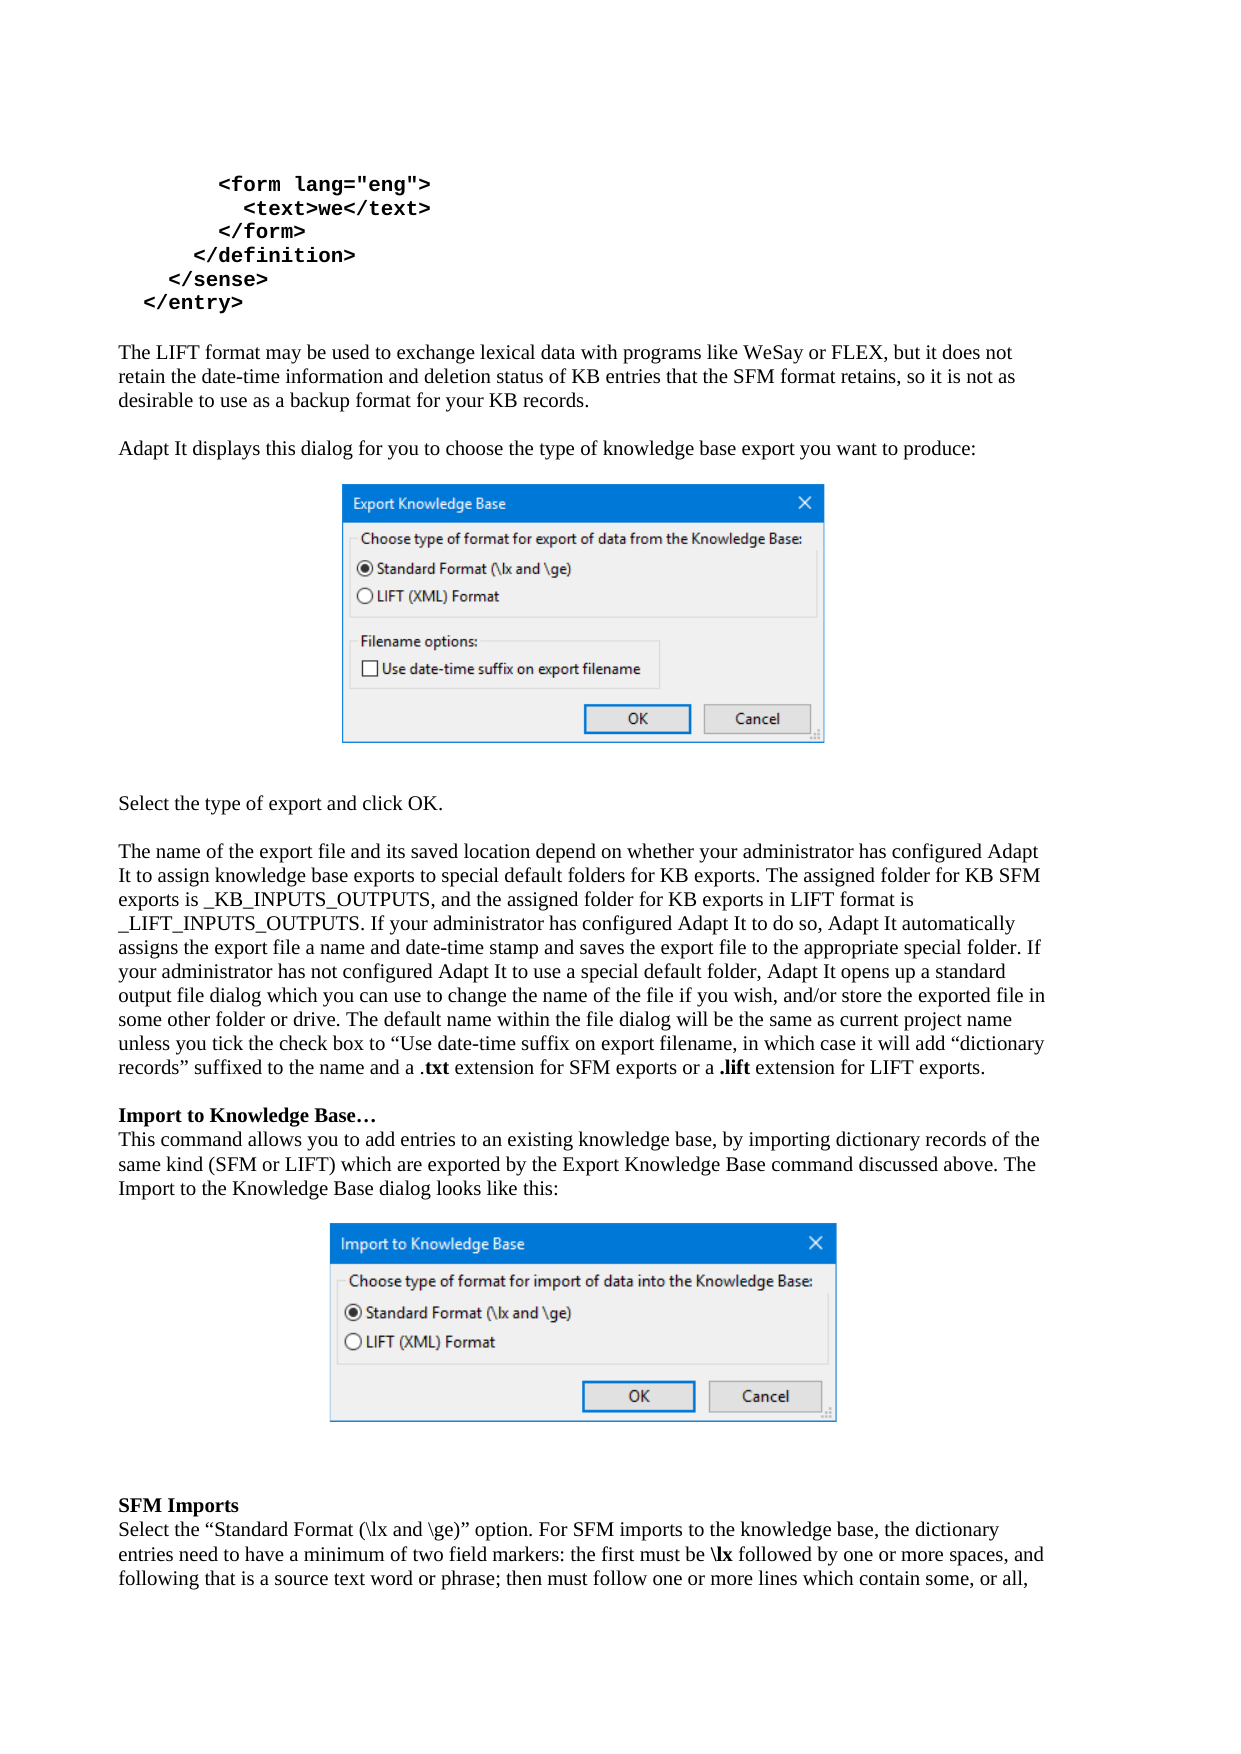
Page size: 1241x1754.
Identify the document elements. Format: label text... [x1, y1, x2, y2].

text <text>we</text> [118, 198, 1048, 221]
text </sense> [118, 269, 1048, 292]
text Select the type of export and click OK. [118, 791, 1048, 814]
text The name of the export file and its saved location depend on whether your administrator has configured Adapt It to assign knowledge base exports to special default folders for KB exports. The assigned folder for KB SFM exports is _KB_INPUTS_OUTPUTS, and the assigned folder for KB exports in LIFT format is _LIFT_INPUTS_OUTPUTS. If your administrator has configured Adapt It to do so, Adapt It automatically assigns the export file a name and date-time stamp and saves the export file to the appropriate special folder. If your administrator has not configured Adapt It to use a special default folder, Adapt It opens up a standard output file dialog which you can use to change the name of the file if you wish, and/or store the exported file in some other folder or drive. The default name within the file dialog will be the same as current project name unless you tick the check box to “Use date-time suffix on export filename, in which case it will add “dictionary records” suffixed to the name and a .txt extension for SFM exports or a .lift extension for LIFT exports. [118, 839, 1048, 1079]
text Select the “Standard Format (\lx and \ge)” option. For SFM imports to the knowledge base, the dictionary entries need to have a minimum of two field markers: the first must be \lx followed by one or more spaces, and following that is a source text word or phrase; then must follow one or more lines which contain some, or all, [118, 1517, 1048, 1589]
text Import to Knowledge Base… [118, 1103, 1048, 1127]
text This command allows you to add entries to an existing knowledge base, by importing dictionary records of the same kind (SFM or LIFT) which are exported by the Export Knowledge Base command discussed above. The Import to the Knowledge Base dialog looks like this: [118, 1127, 1048, 1199]
text Adapt It displays this dialog for you to choose the type of knowledge base export you want to produce: [118, 436, 1048, 460]
text </form> [118, 221, 1048, 245]
text </entry> [118, 292, 1048, 316]
text </definition> [118, 245, 1048, 269]
text The LIFT format may be used to exchange lexical data with programs like WeSay or FLEX, but it does not retain the date-time information and deletion status of KB entries that the SFM format retains, so it is not as desirable to use as a backup format for your KB records. [118, 340, 1048, 412]
picture [342, 484, 825, 743]
text SFM Imports [118, 1493, 1048, 1517]
picture [329, 1223, 837, 1422]
text <form lang="eng"> [118, 174, 1048, 198]
